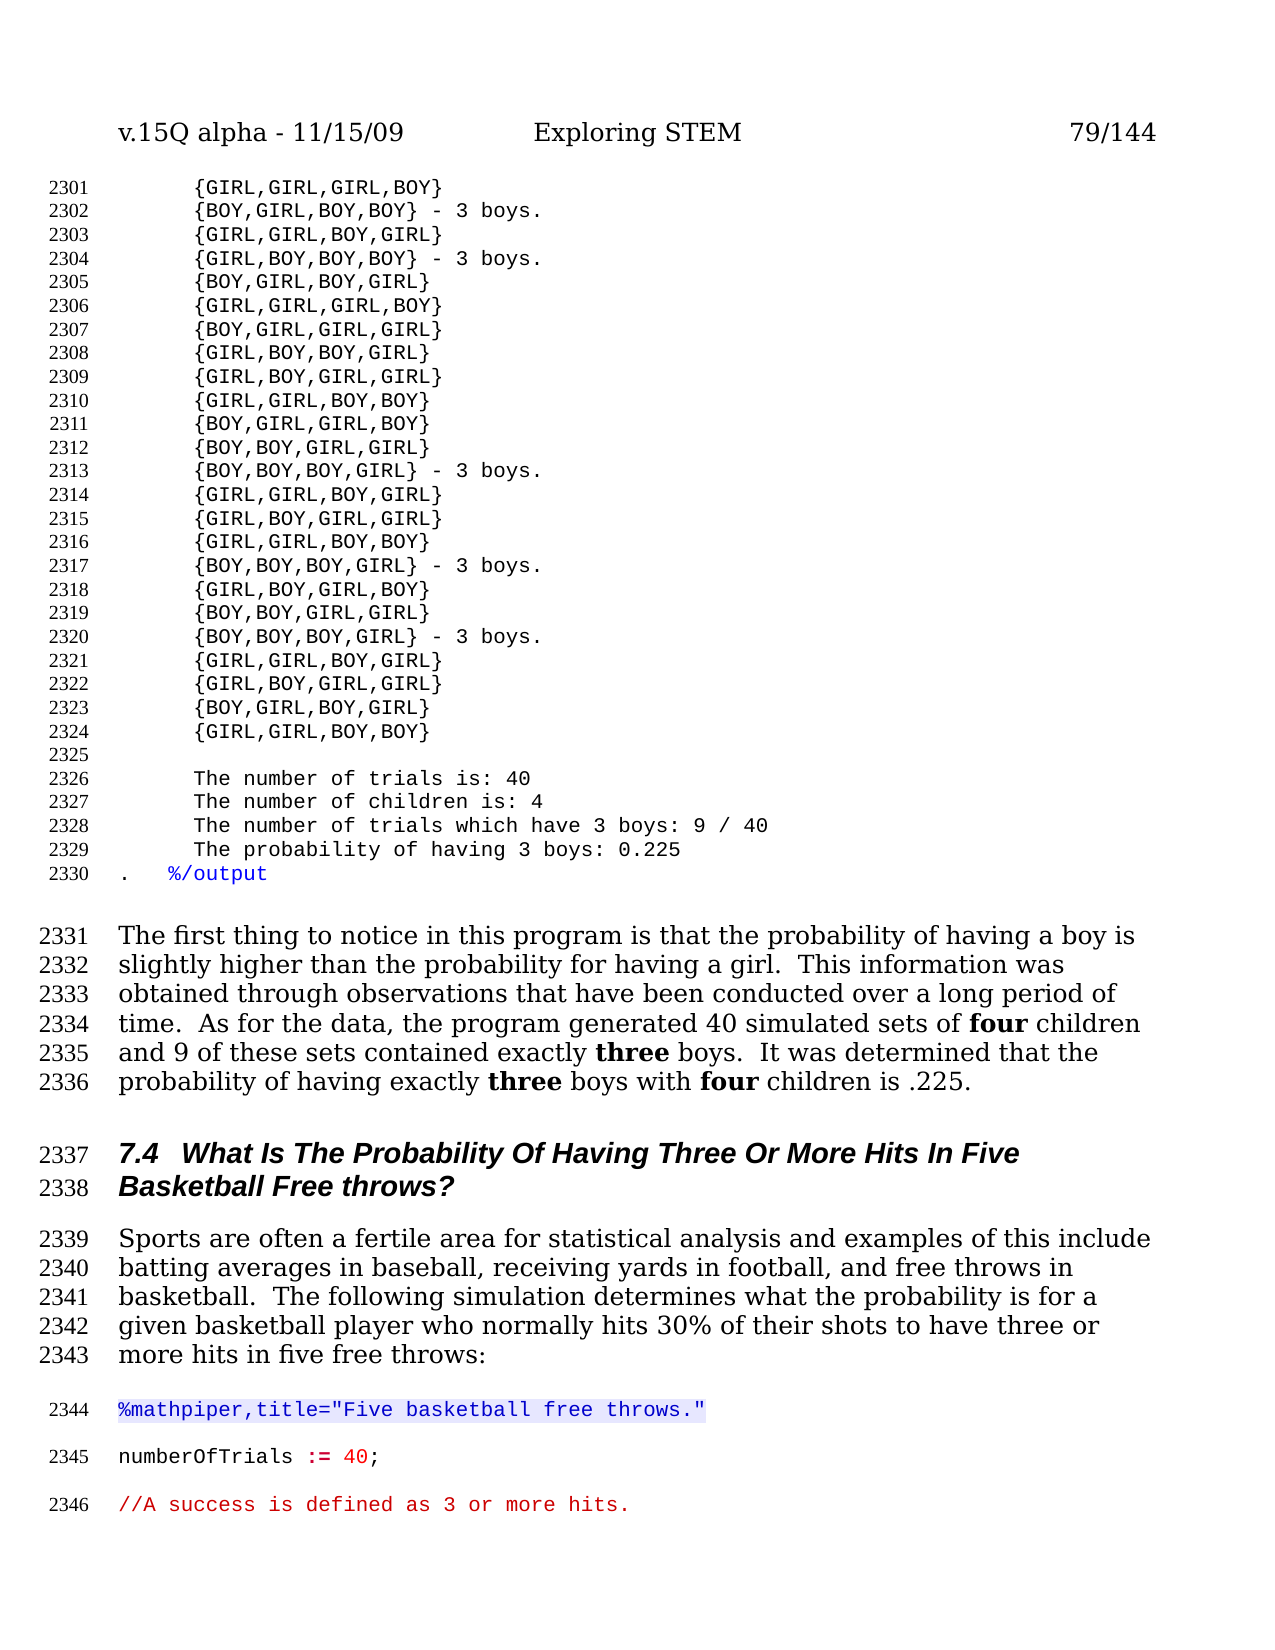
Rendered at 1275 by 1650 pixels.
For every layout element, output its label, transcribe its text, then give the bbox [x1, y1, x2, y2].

text %mathpiper,title="Five basketball free throws." [118, 1399, 1157, 1423]
text The number of trials which have 3 boys: 9 / 40 [118, 815, 1157, 839]
text {GIRL,BOY,GIRL,GIRL} [118, 366, 1157, 389]
text {GIRL,BOY,BOY,GIRL} [118, 342, 1157, 366]
text {GIRL,BOY,BOY,BOY} - 3 boys. [118, 248, 1157, 271]
text {BOY,GIRL,BOY,BOY} - 3 boys. [118, 200, 1157, 224]
text The number of trials is: 40 [118, 768, 1157, 792]
text {BOY,BOY,BOY,GIRL} - 3 boys. [118, 555, 1157, 579]
text {GIRL,GIRL,BOY,GIRL} [118, 484, 1157, 508]
text {GIRL,GIRL,GIRL,BOY} [118, 177, 1157, 200]
text {BOY,GIRL,BOY,GIRL} [118, 697, 1157, 721]
text {GIRL,GIRL,GIRL,BOY} [118, 295, 1157, 319]
text {GIRL,GIRL,BOY,GIRL} [118, 224, 1157, 248]
text {GIRL,GIRL,BOY,BOY} [118, 531, 1157, 555]
text The probability of having 3 boys: 0.225 [118, 839, 1157, 862]
text {BOY,BOY,GIRL,GIRL} [118, 602, 1157, 626]
text {GIRL,GIRL,BOY,BOY} [118, 389, 1157, 413]
text {GIRL,BOY,GIRL,GIRL} [118, 673, 1157, 697]
text {BOY,GIRL,BOY,GIRL} [118, 271, 1157, 295]
subtitle What Is The Probability Of Having Three Or More Hits In Five Basketball Free throws? [118, 1136, 1157, 1203]
text The first thing to notice in this program is that the probability of having a boy is slightly higher than the probability for having a girl. This information was obtained through observations that have been conducted over a long period of time. As for the data, the program generated 40 simulated sets of four children and 9 of these sets contained exactly three boys. It was determined that the probability of having exactly three boys with four children is .225. [118, 921, 1157, 1097]
text . %/output [118, 862, 1157, 886]
text Sports are often a fertile area for statistical analysis and examples of this include batting averages in baseball, receiving yards in football, and free throws in basketball. The following simulation determines what the probability is for a given basketball player who normally hits 30% of their shots to have three or more hits in five free throws: [118, 1224, 1157, 1369]
text The number of children is: 4 [118, 792, 1157, 815]
text {GIRL,GIRL,BOY,BOY} [118, 721, 1157, 744]
text {GIRL,BOY,GIRL,BOY} [118, 579, 1157, 602]
text {BOY,GIRL,GIRL,GIRL} [118, 319, 1157, 342]
text //A success is defined as 3 or more hits. [118, 1494, 1157, 1517]
text {GIRL,BOY,GIRL,GIRL} [118, 508, 1157, 531]
text {BOY,GIRL,GIRL,BOY} [118, 413, 1157, 437]
text numberOfTrials := 40; [118, 1447, 1157, 1470]
text {GIRL,GIRL,BOY,GIRL} [118, 650, 1157, 673]
text {BOY,BOY,GIRL,GIRL} [118, 437, 1157, 461]
text {BOY,BOY,BOY,GIRL} - 3 boys. [118, 461, 1157, 484]
text {BOY,BOY,BOY,GIRL} - 3 boys. [118, 626, 1157, 650]
